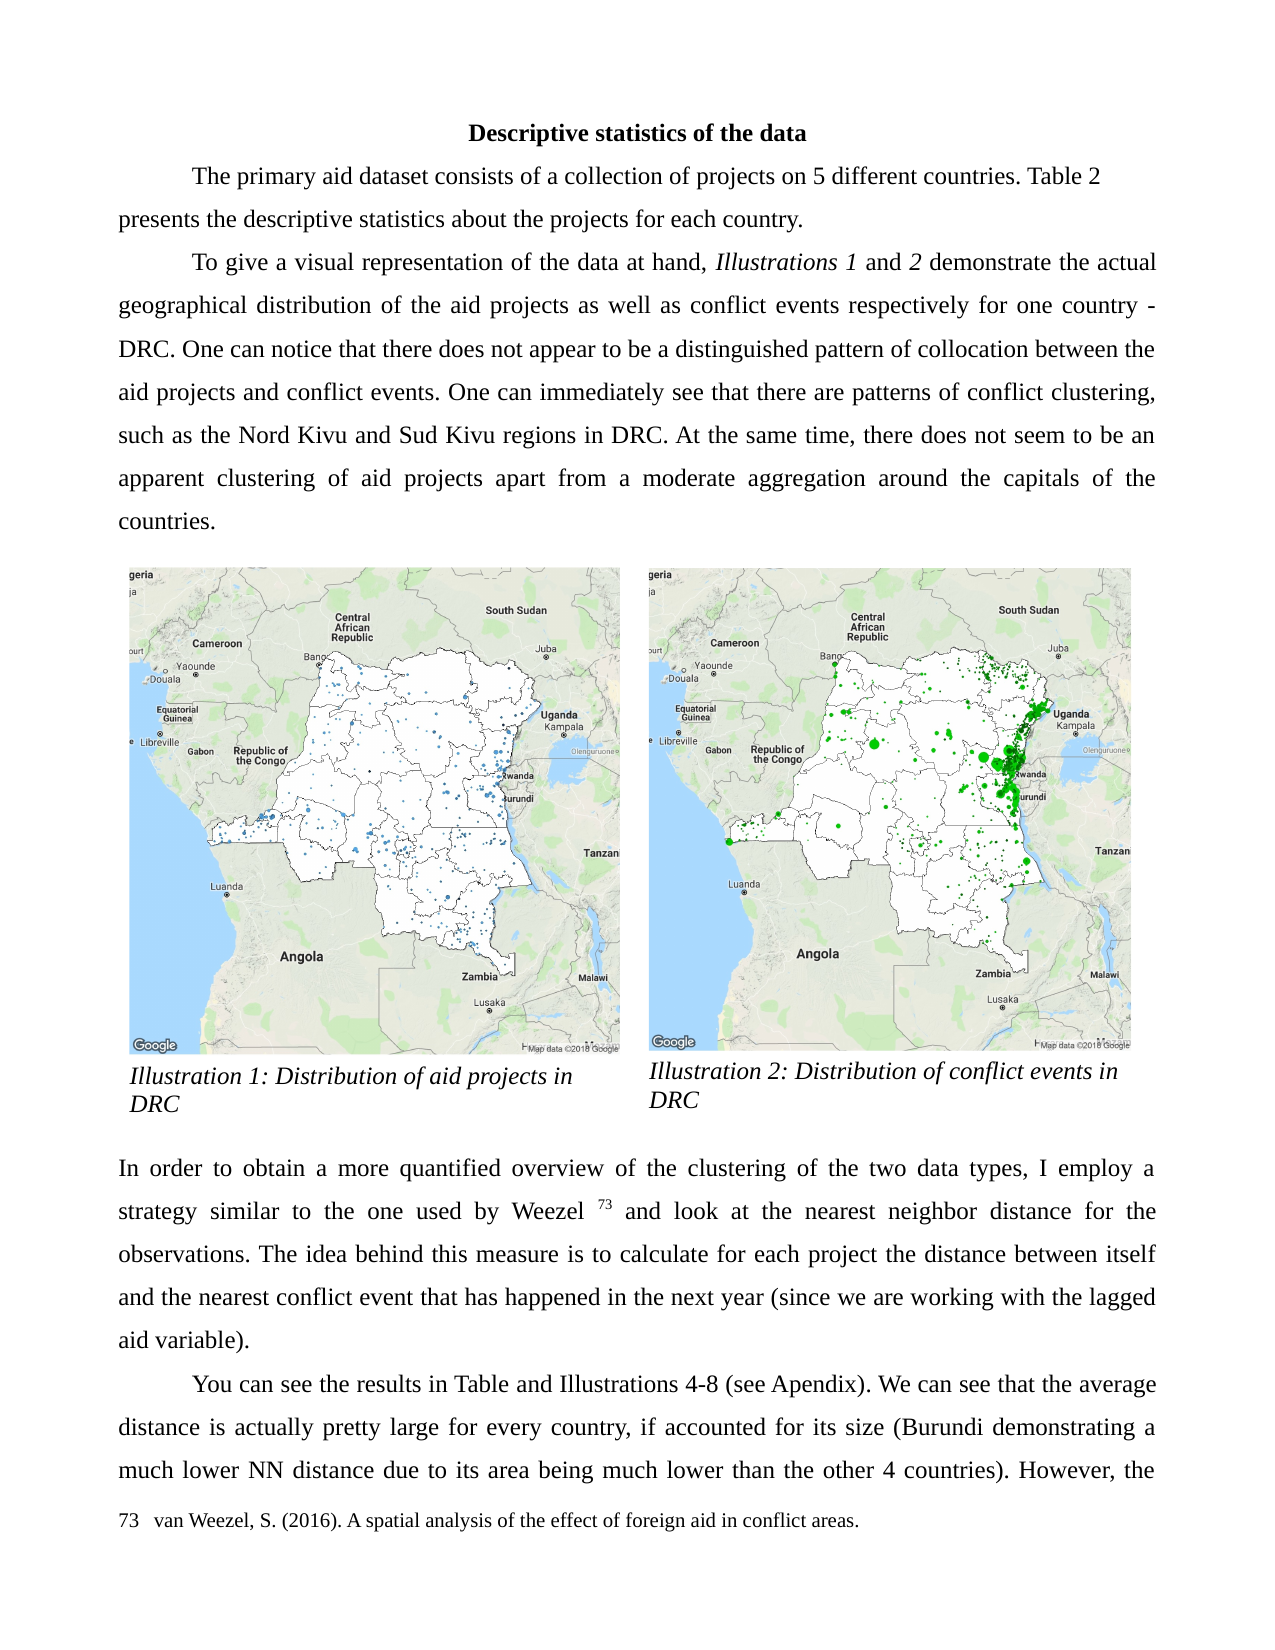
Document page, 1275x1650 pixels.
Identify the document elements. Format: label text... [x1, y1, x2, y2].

text You can see the results in Table and Illustrations 4-8 (see Apendix). We can see that the average distance is actually pretty large for every country, if accounted for its size (Burundi demonstrating a much lower NN distance due to its area being much lower than the other 4 countries). However, the [118, 1369, 1157, 1484]
picture [648, 568, 1132, 1051]
text In order to obtain a more quantified overview of the clustering of the two data types, I employ a strategy similar to the one used by Weezel and look at the nearest neighbor distance for the observations. The idea behind this measure is to calculate for each project the distance between itself and the nearest conflict event that has happened in the next year (since we are working with the lagged aid variable). [118, 1110, 1157, 1354]
text The primary aid dataset consists of a collection of projects on 5 different countries. Table 2 presents the descriptive statistics about the projects for each country. [118, 161, 1157, 233]
picture [129, 567, 621, 1056]
text Illustration 1: Distribution of aid projects in DRC [129, 1056, 620, 1118]
text van Weezel, S. (2016). A spatial analysis of the effect of foreign aid in conflict areas. [118, 1508, 1157, 1532]
text Descriptive statistics of the data [118, 118, 1157, 147]
text To give a visual representation of the data at hand, Illustrations 1 and 2 demonstrate the actual geographical distribution of the aid projects as well as conflict events respectively for one country - DRC. One can notice that there does not appear to be a distinguished pattern of collocation between the aid projects and conflict events. One can immediately see that there are patterns of conflict clustering, such as the Nord Kivu and Sud Kivu regions in DRC. At the same time, there does not seem to be an apparent clustering of aid projects apart from a moderate aggregation around the capitals of the countries. [118, 247, 1157, 535]
text Illustration 2: Distribution of conflict events in DRC [649, 1051, 1132, 1114]
